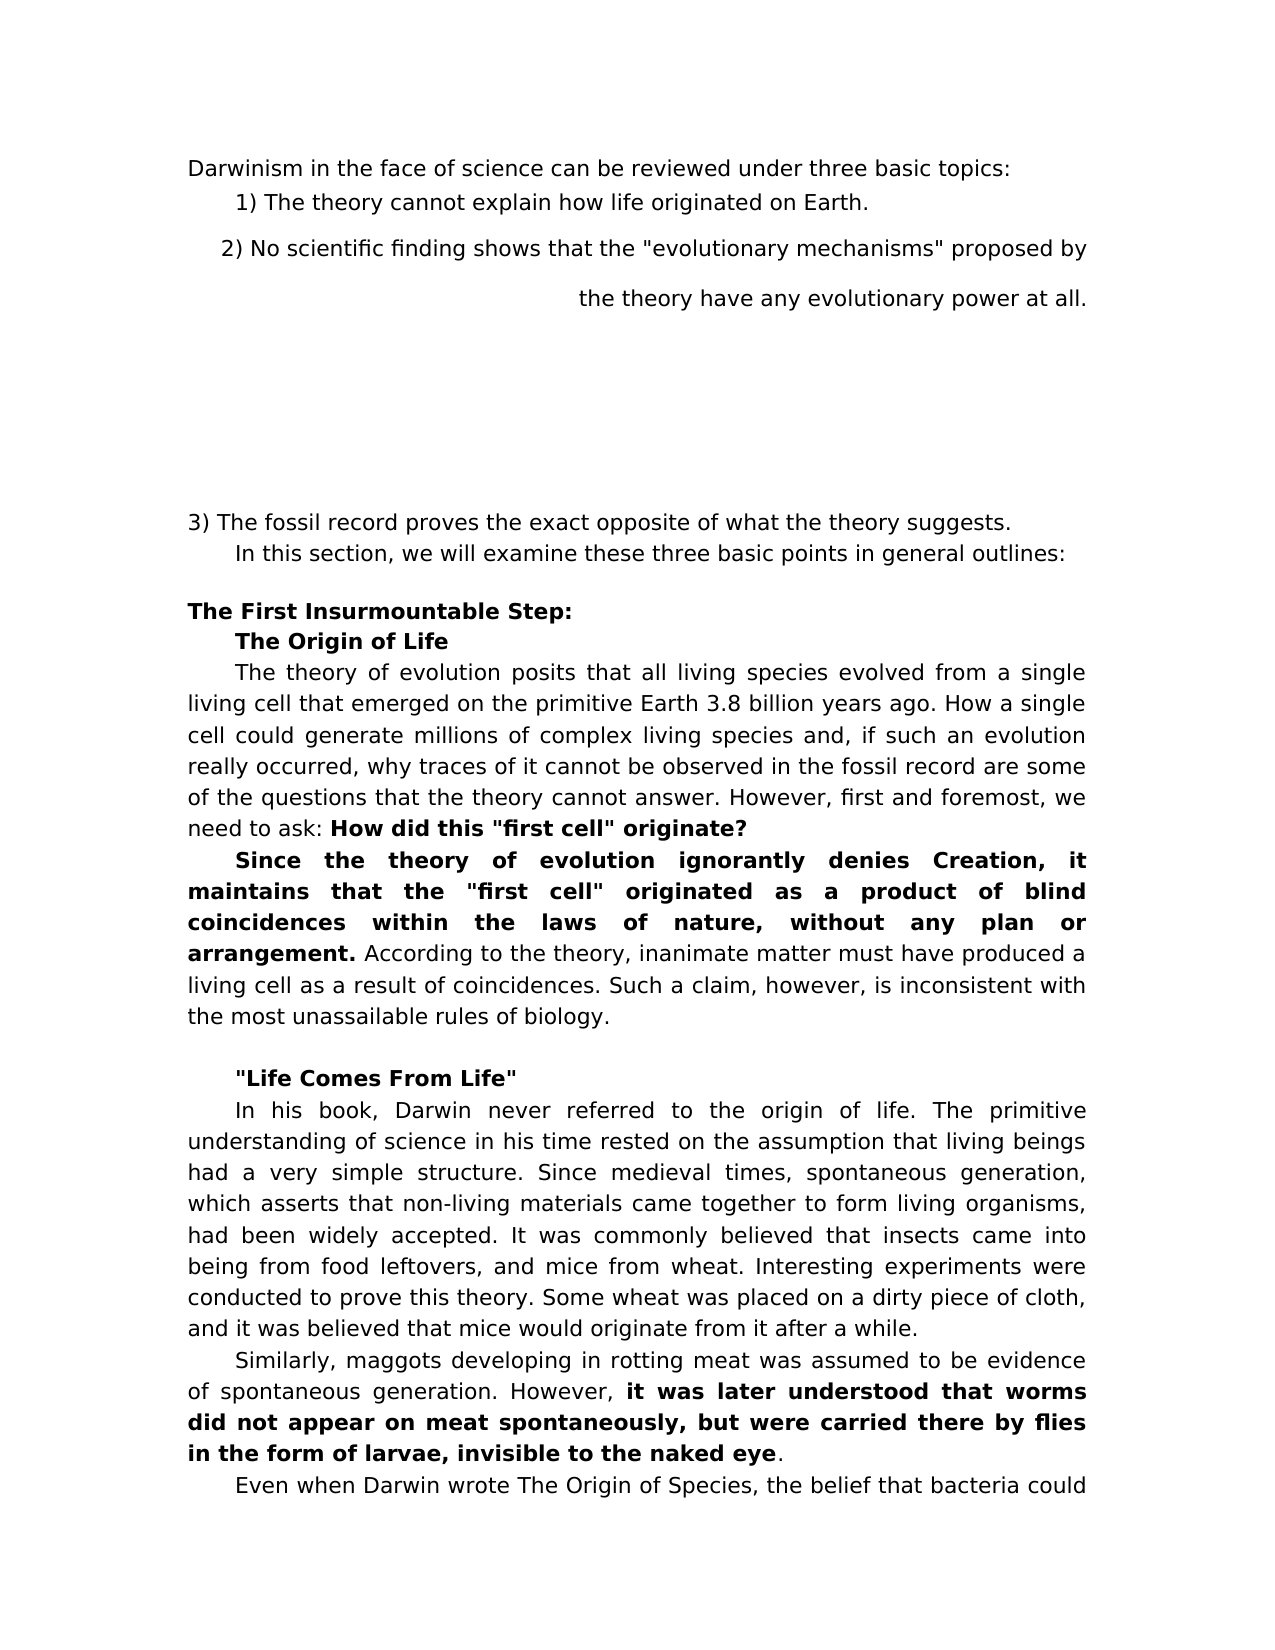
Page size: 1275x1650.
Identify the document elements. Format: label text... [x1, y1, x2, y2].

text 3) The fossil record proves the exact opposite of what the theory suggests. [187, 506, 1087, 537]
text Darwinism in the face of science can be reviewed under three basic topics: [187, 150, 1087, 183]
text Even when Darwin wrote The Origin of Species, the belief that bacteria could [187, 1468, 1087, 1499]
text Similarly, maggots developing in rotting meat was assumed to be evidence of spontaneous generation. However, it was later understood that worms did not appear on meat spontaneously, but were carried there by flies in the form of larvae, invisible to the naked eye. [187, 1343, 1087, 1468]
text "Life Comes From Life" [187, 1062, 1087, 1093]
text The First Insurmountable Step: [187, 599, 1087, 624]
text 1) The theory cannot explain how life originated on Earth. [235, 183, 1064, 217]
text The Origin of Life [187, 624, 1087, 656]
text In this section, we will examine these three basic points in general outlines: [187, 537, 1087, 568]
text The theory of evolution posits that all living species evolved from a single living cell that emerged on the primitive Earth 3.8 billion years ago. How a single cell could generate millions of complex living species and, if such an evolution really occurred, why traces of it cannot be observed in the fossil record are some of the questions that the theory cannot answer. However, first and foremost, we need to ask: How did this "first cell" originate? [187, 656, 1087, 843]
text In his book, Darwin never referred to the origin of life. The primitive understanding of science in his time rested on the assumption that living beings had a very simple structure. Since medieval times, spontaneous generation, which asserts that non-living materials came together to form living organisms, had been widely accepted. It was commonly believed that insects came into being from food leftovers, and mice from wheat. Interesting experiments were conducted to prove this theory. Some wheat was placed on a dirty piece of cloth, and it was believed that mice would originate from it after a while. [187, 1093, 1087, 1343]
text 2) No scientific finding shows that the "evolutionary mechanisms" proposed by the theory have any evolutionary power at all. [187, 217, 1087, 317]
text Since the theory of evolution ignorantly denies Creation, it maintains that the "first cell" originated as a product of blind coincidences within the laws of nature, without any plan or arrangement. According to the theory, inanimate matter must have produced a living cell as a result of coincidences. Such a claim, however, is inconsistent with the most unassailable rules of biology. [187, 843, 1087, 1031]
